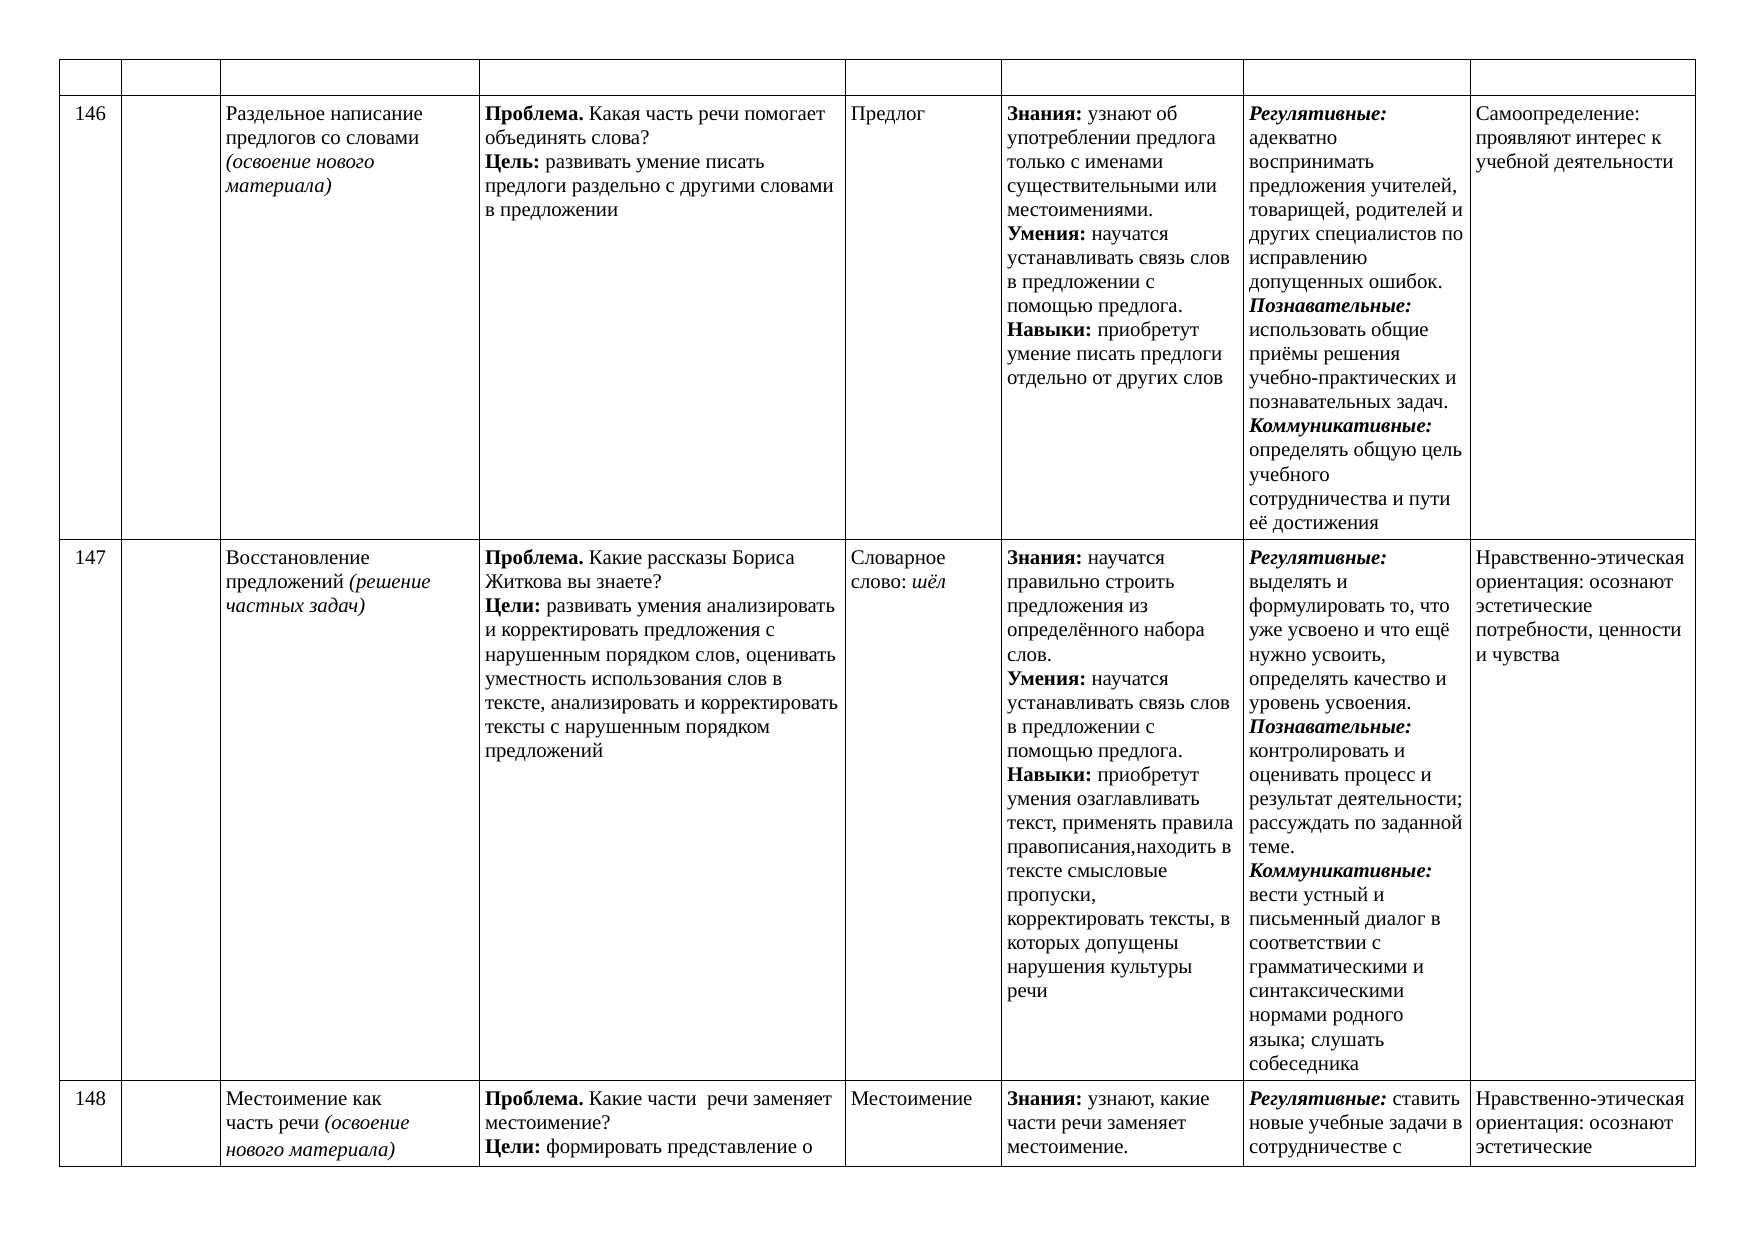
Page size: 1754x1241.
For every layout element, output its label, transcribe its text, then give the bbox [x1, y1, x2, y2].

table_cell [480, 60, 845, 95]
table_cell Проблема. Какие части речи заменяет местоимение? Цели: формировать представление о [480, 1081, 845, 1166]
table_cell [122, 96, 220, 539]
table_cell [122, 1081, 220, 1166]
table_cell 146 [60, 96, 121, 539]
table_cell Самоопределение: проявляют интерес к учебной деятельности [1471, 96, 1695, 539]
table_cell Местоимение как часть речи (освоение нового материала) [221, 1081, 479, 1166]
table_cell [122, 540, 220, 1080]
table_cell Раздельное написание предлогов со словами (освоение нового материала) [221, 96, 479, 539]
table_cell [60, 60, 121, 95]
table_cell Знания: узнают, какие части речи заменяет местоимение. [1002, 1081, 1243, 1166]
table_cell Местоимение [846, 1081, 1001, 1166]
table_cell Регулятивные: выделять и формулировать то, что уже усвоено и что ещё нужно усвоить, определять качество и уровень усвоения. Познавательные: контролировать и оценивать процесс и результат деятельности; рассуждать по заданной теме. Коммуникативные: вести устный и письменный диалог в соответствии с грамматическими и синтаксическими нормами родного языка; слушать собеседника [1244, 540, 1470, 1080]
table_cell 148 [60, 1081, 121, 1166]
table_cell Предлог [846, 96, 1001, 539]
table_cell [1244, 60, 1470, 95]
table_cell [122, 60, 220, 95]
table_cell Проблема. Какая часть речи помогает объединять слова? Цель: развивать умение писать предлоги раздельно с другими словами в предложении [480, 96, 845, 539]
table_cell Знания: научатся правильно строить предложения из определённого набора слов. Умения: научатся устанавливать связь слов в предложении с помощью предлога. Навыки: приобретут умения озаглавливать текст, применять правила правописания,находить в тексте смысловые пропуски, корректировать тексты, в которых допущены нарушения культуры речи [1002, 540, 1243, 1080]
table_cell Словарное слово: шёл [846, 540, 1001, 1080]
table_cell Регулятивные: адекватно воспринимать предложения учителей, товарищей, родителей и других специалистов по исправлению допущенных ошибок. Познавательные: использовать общие приёмы решения учебно-практических и познавательных задач. Коммуникативные: определять общую цель учебного сотрудничества и пути её достижения [1244, 96, 1470, 539]
table_cell Знания: узнают об употреблении предлога только с именами существительными или местоимениями. Умения: научатся устанавливать связь слов в предложении с помощью предлога. Навыки: приобретут умение писать предлоги отдельно от других слов [1002, 96, 1243, 539]
table_cell [221, 60, 479, 95]
table_cell [1002, 60, 1243, 95]
table_cell Нравственно-этическая ориентация: осознают эстетические [1471, 1081, 1695, 1166]
table_cell Проблема. Какие рассказы Бориса Житкова вы знаете? Цели: развивать умения анализировать и корректировать предложения с нарушенным порядком слов, оценивать уместность использования слов в тексте, анализировать и корректировать тексты с нарушенным порядком предложений [480, 540, 845, 1080]
table_cell Восстановление предложений (решение частных задач) [221, 540, 479, 1080]
table_cell [846, 60, 1001, 95]
table_cell Регулятивные: ставить новые учебные задачи в сотрудничестве с [1244, 1081, 1470, 1166]
table_cell 147 [60, 540, 121, 1080]
table_cell [1471, 60, 1695, 95]
table_cell Нравственно-этическая ориентация: осознают эстетические потребности, ценности и чувства [1471, 540, 1695, 1080]
